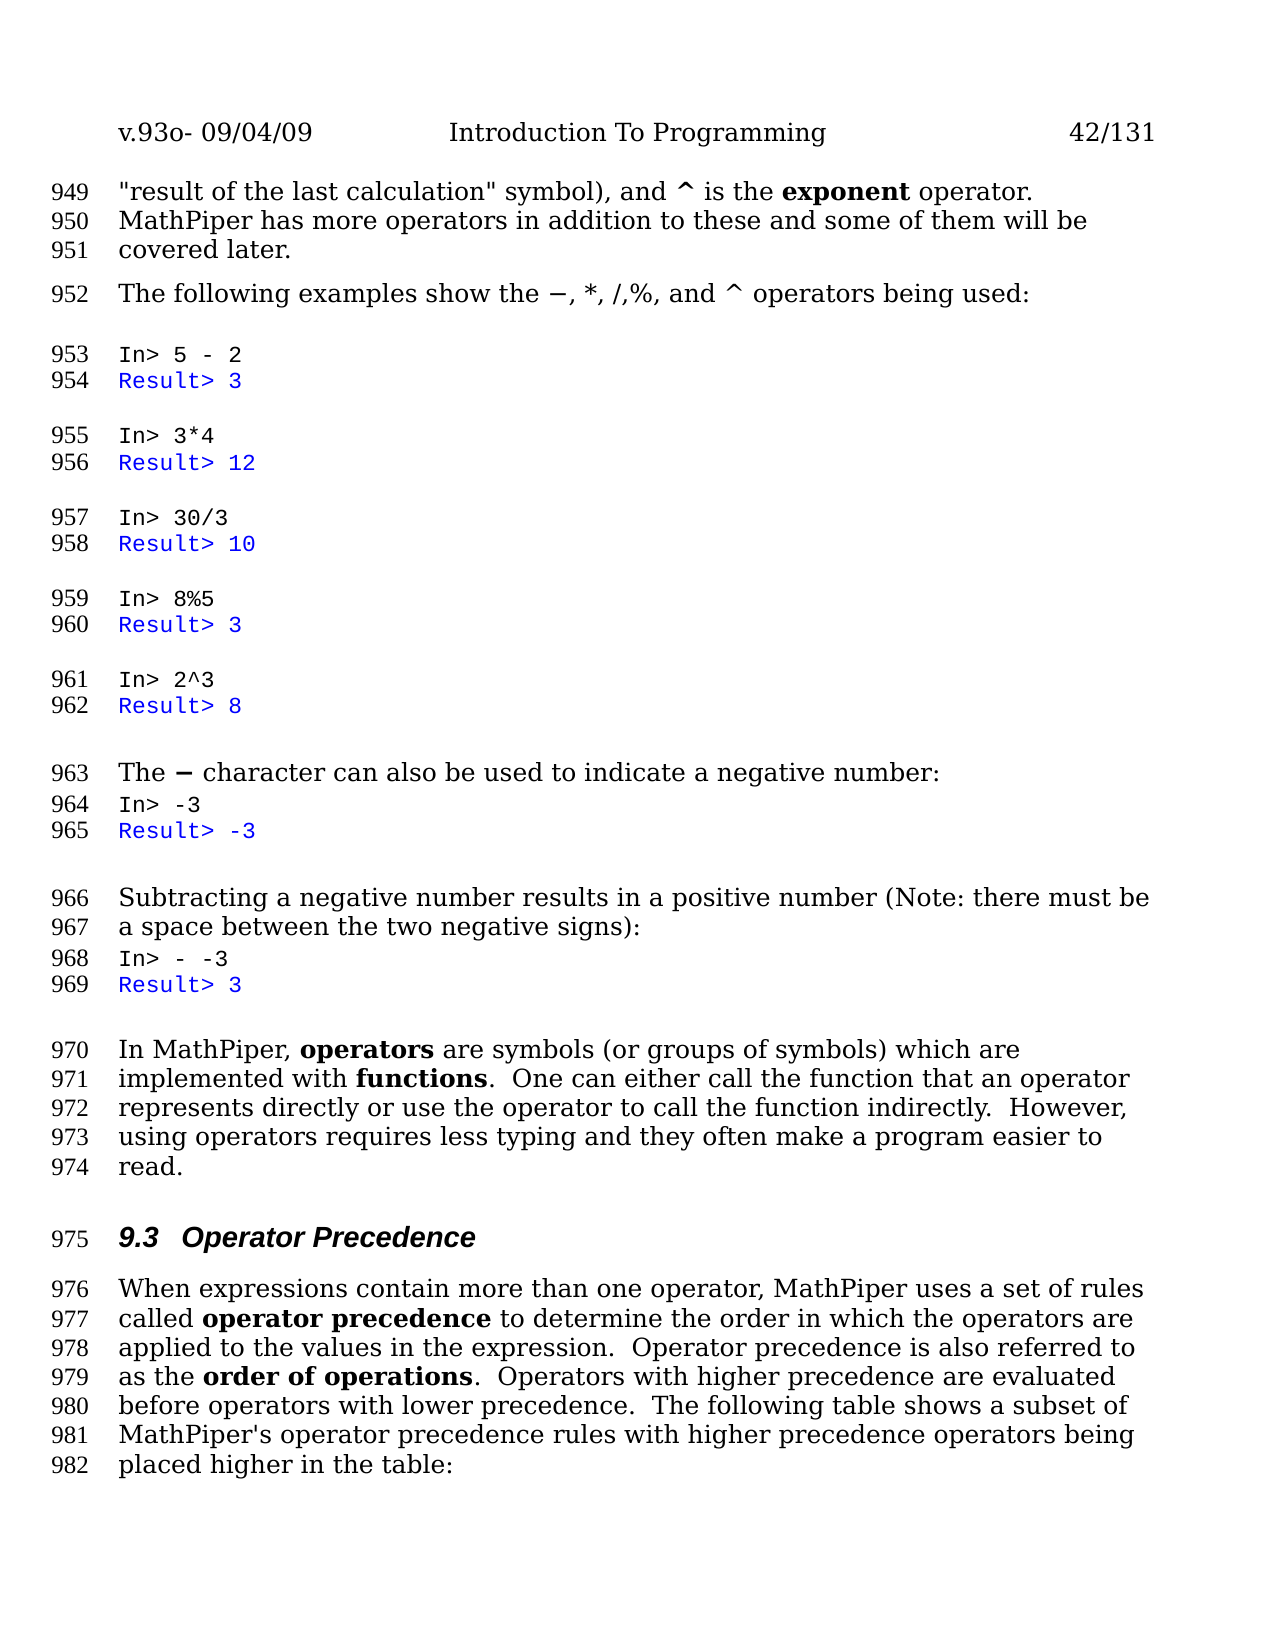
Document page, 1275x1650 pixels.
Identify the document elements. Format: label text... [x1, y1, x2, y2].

text Result> 3 [118, 613, 1157, 639]
text When expressions contain more than one operator, MathPiper uses a set of rules called operator precedence to determine the order in which the operators are applied to the values in the expression. Operator precedence is also referred to as the order of operations. Operators with higher precedence are evaluated before operators with lower precedence. The following table shows a subset of MathPiper's operator precedence rules with higher precedence operators being placed higher in the table: [118, 1274, 1157, 1479]
text In> -3 [118, 793, 1157, 819]
text The following examples show the −, *, /,%, and ^ operators being used: [118, 279, 1157, 309]
text In> 2^3 [118, 668, 1157, 694]
text In> 3*4 [118, 425, 1157, 451]
text Result> 12 [118, 451, 1157, 477]
text Result> 10 [118, 532, 1157, 558]
text In> - -3 [118, 948, 1157, 974]
text In> 30/3 [118, 506, 1157, 532]
text Result> -3 [118, 819, 1157, 845]
text In> 8%5 [118, 587, 1157, 613]
text "result of the last calculation" symbol), and ^ is the exponent operator. MathPiper has more operators in addition to these and some of them will be covered later. [118, 177, 1157, 264]
subtitle Operator Precedence [118, 1220, 1157, 1253]
text Result> 3 [118, 370, 1157, 396]
text Result> 8 [118, 694, 1157, 720]
text In> 5 - 2 [118, 344, 1157, 370]
text Subtracting a negative number results in a positive number (Note: there must be a space between the two negative signs): [118, 883, 1157, 942]
text In MathPiper, operators are symbols (or groups of symbols) which are implemented with functions. One can either call the function that an operator represents directly or use the operator to call the function indirectly. However, using operators requires less typing and they often make a program easier to read. [118, 1034, 1157, 1181]
text The − character can also be used to indicate a negative number: [118, 758, 1157, 787]
text Result> 3 [118, 974, 1157, 1000]
